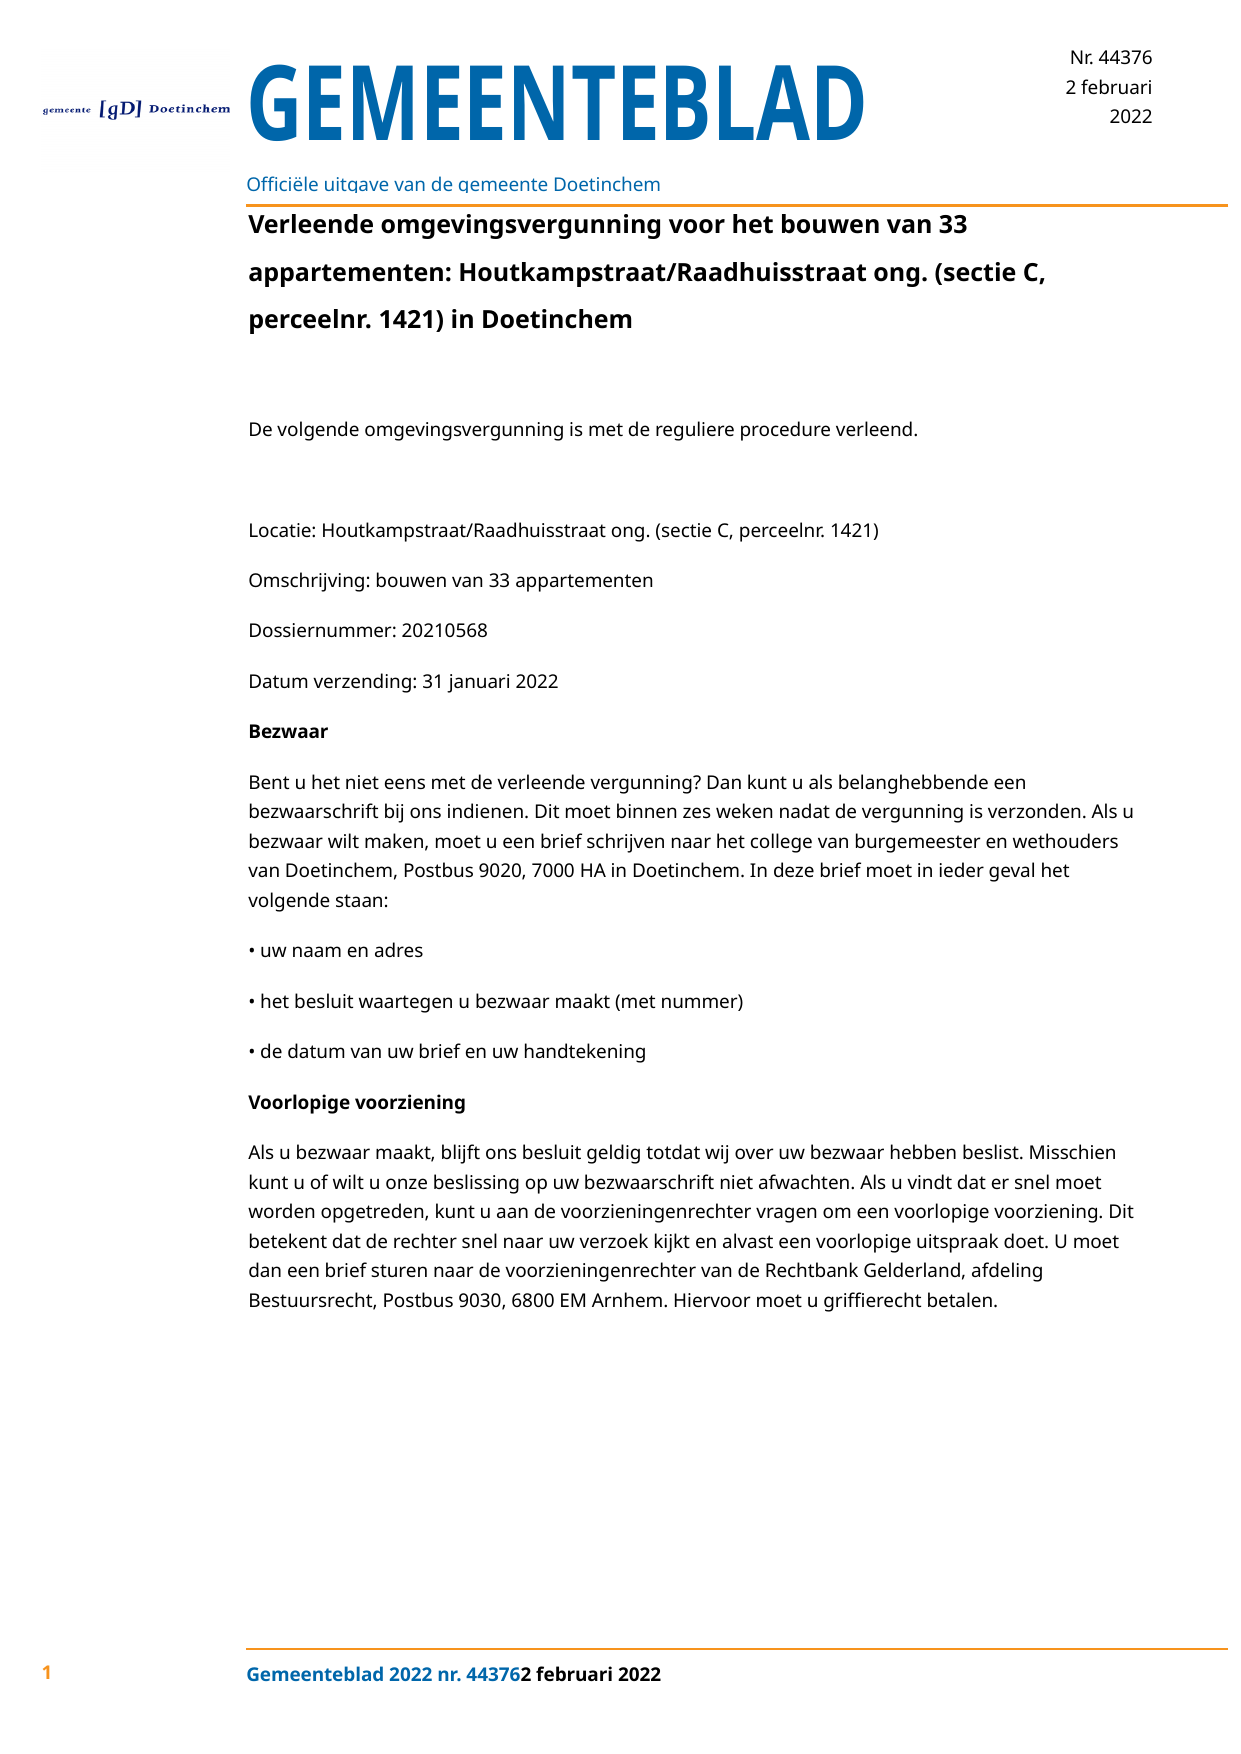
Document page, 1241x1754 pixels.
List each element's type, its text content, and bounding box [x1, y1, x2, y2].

text Omschrijving: bouwen van 33 appartementen [248, 567, 1152, 593]
text Dossiernummer: 20210568 [248, 618, 1152, 643]
text Verleende omgevingsvergunning voor het bouwen van 33 appartementen: Houtkampstraat/Raadhuisstraat ong. (sectie C, perceelnr. 1421) in Doetinchem [248, 207, 1152, 336]
text De volgende omgevingsvergunning is met de reguliere procedure verleend. [248, 416, 1152, 442]
text Als u bezwaar maakt, blijft ons besluit geldig totdat wij over uw bezwaar hebben beslist. Misschien kunt u of wilt u onze beslissing op uw bezwaarschrift niet afwachten. Als u vindt dat er snel moet worden opgetreden, kunt u aan de voorzieningenrechter vragen om een voorlopige voorziening. Dit betekent dat de rechter snel naar uw verzoek kijkt en alvast een voorlopige uitspraak doet. U moet dan een brief sturen naar de voorzieningenrechter van de Rechtbank Gelderland, afdeling Bestuursrecht, Postbus 9030, 6800 EM Arnhem. Hiervoor moet u griffierecht betalen. [248, 1139, 1152, 1313]
text Locatie: Houtkampstraat/Raadhuisstraat ong. (sectie C, perceelnr. 1421) [248, 517, 1152, 542]
text Bent u het niet eens met de verleende vergunning? Dan kunt u als belanghebbende een bezwaarschrift bij ons indienen. Dit moet binnen zes weken nadat de vergunning is verzonden. Als u bezwaar wilt maken, moet u een brief schrijven naar het college van burgemeester en wethouders van Doetinchem, Postbus 9020, 7000 HA in Doetinchem. In deze brief moet in ieder geval het volgende staan: [248, 769, 1152, 913]
text Bezwaar [248, 718, 1152, 744]
text • uw naam en adres [248, 938, 1152, 963]
picture [41, 47, 231, 172]
text Voorlopige voorziening [248, 1089, 1152, 1114]
text Datum verzending: 31 januari 2022 [248, 668, 1152, 694]
text • de datum van uw brief en uw handtekening [248, 1038, 1152, 1064]
text • het besluit waartegen u bezwaar maakt (met nummer) [248, 988, 1152, 1014]
